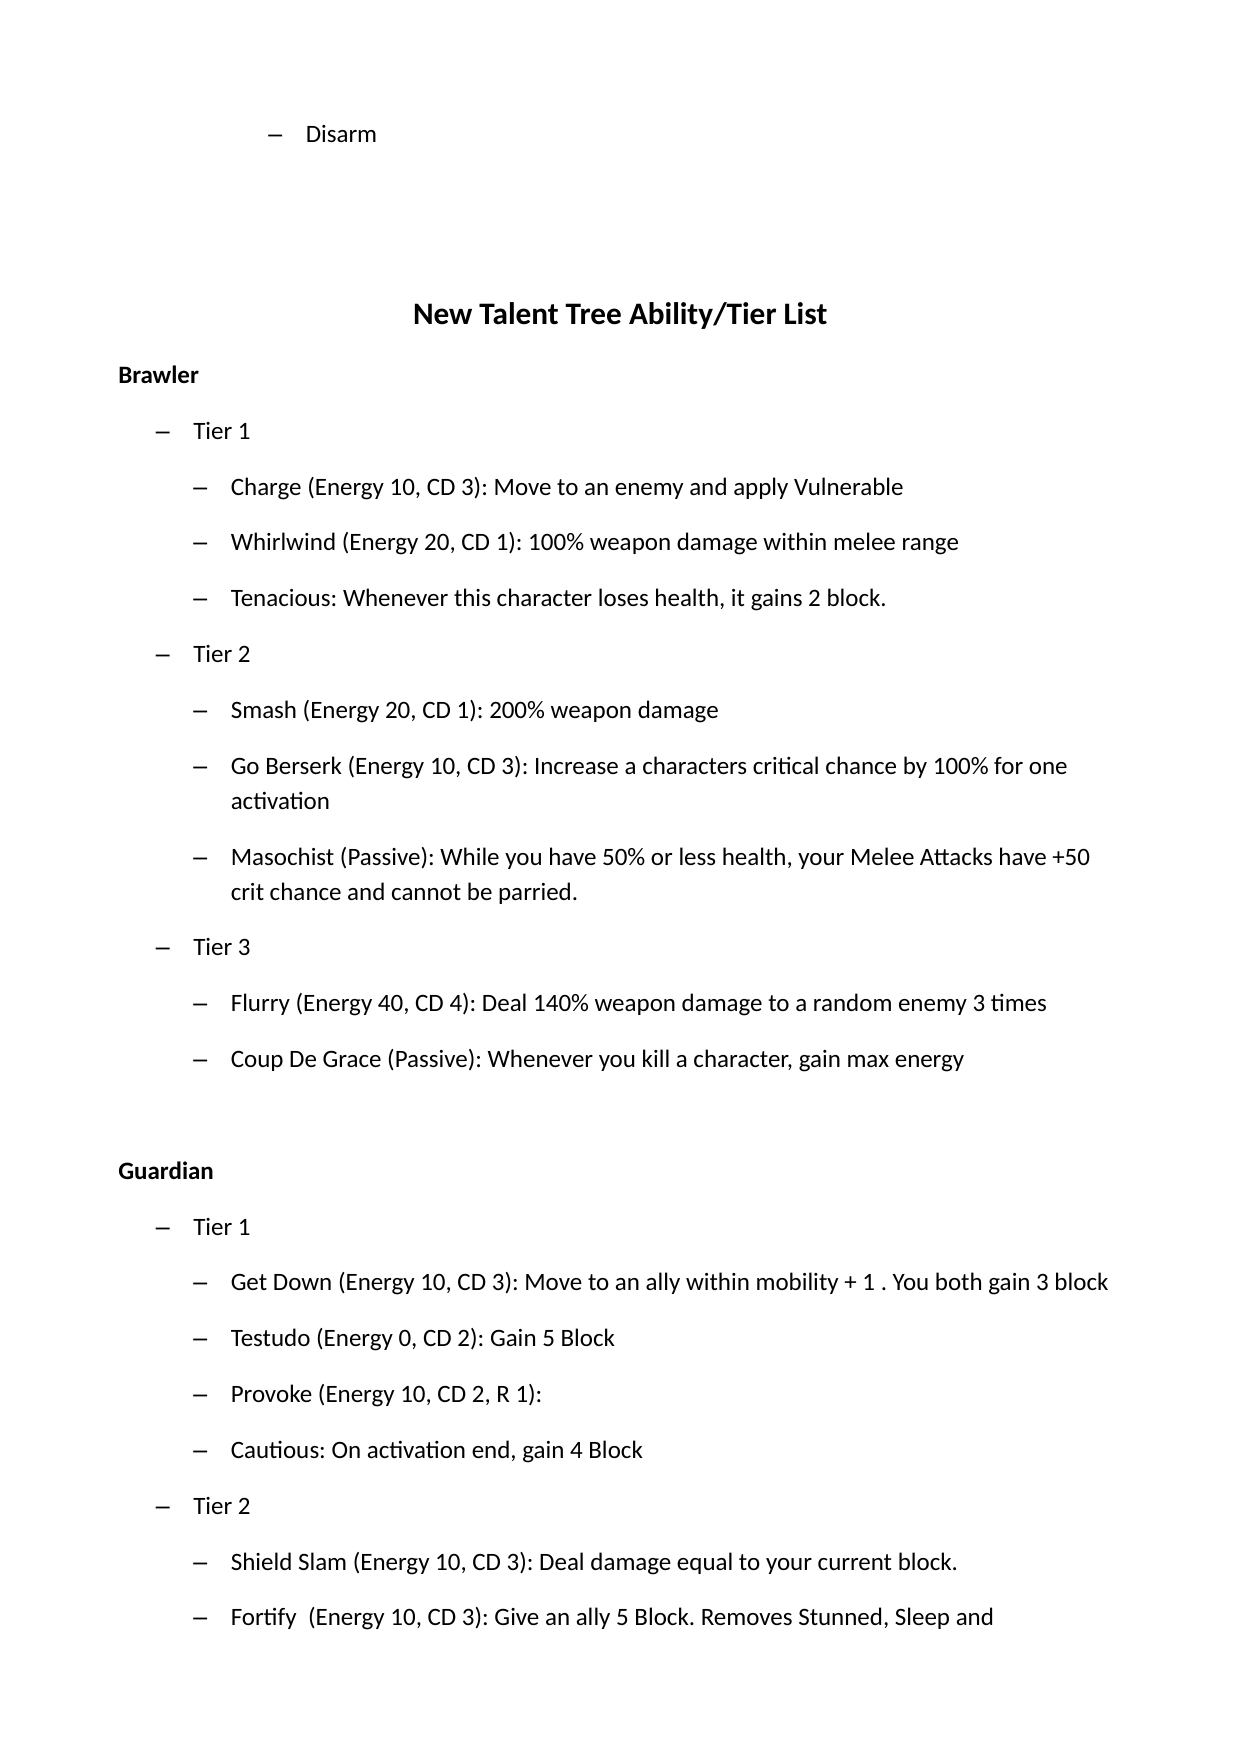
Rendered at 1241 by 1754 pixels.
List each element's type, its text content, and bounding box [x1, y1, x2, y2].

list Whirlwind (Energy 20, CD 1): 100% weapon damage within melee range [193, 526, 1122, 557]
list Tier 1 [156, 1211, 1122, 1241]
list Coup De Grace (Passive): Whenever you kill a character, gain max energy [193, 1043, 1122, 1074]
list Tier 2 [156, 638, 1122, 669]
list Testudo (Energy 0, CD 2): Gain 5 Block [193, 1322, 1122, 1353]
list Provoke (Energy 10, CD 2, R 1): [193, 1378, 1122, 1409]
list Shield Slam (Energy 10, CD 3): Deal damage equal to your current block. [193, 1546, 1122, 1576]
list Tenacious: Whenever this character loses health, it gains 2 block. [193, 582, 1122, 613]
text Guardian [118, 1155, 1122, 1185]
list Tier 2 [156, 1490, 1122, 1520]
list Cautious: On activation end, gain 4 Block [193, 1434, 1122, 1464]
list Tier 1 [156, 415, 1122, 445]
text Brawler [118, 359, 1122, 389]
list Fortify (Energy 10, CD 3): Give an ally 5 Block. Removes Stunned, Sleep and [193, 1601, 1122, 1632]
list Get Down (Energy 10, CD 3): Move to an ally within mobility + 1 . You both gain 3 block [193, 1266, 1122, 1297]
list Smash (Energy 20, CD 1): 200% weapon damage [193, 694, 1122, 724]
list Charge (Energy 10, CD 3): Move to an enemy and apply Vulnerable [193, 471, 1122, 501]
list Tier 3 [156, 931, 1122, 962]
text New Talent Tree Ability/Tier List [118, 294, 1122, 332]
list Go Berserk (Energy 10, CD 3): Increase a characters critical chance by 100% for one activation [193, 750, 1122, 815]
list Masochist (Passive): While you have 50% or less health, your Melee Attacks have +50 crit chance and cannot be parried. [193, 841, 1122, 906]
list Disarm [268, 118, 1122, 149]
list Flurry (Energy 40, CD 4): Deal 140% weapon damage to a random enemy 3 times [193, 987, 1122, 1018]
